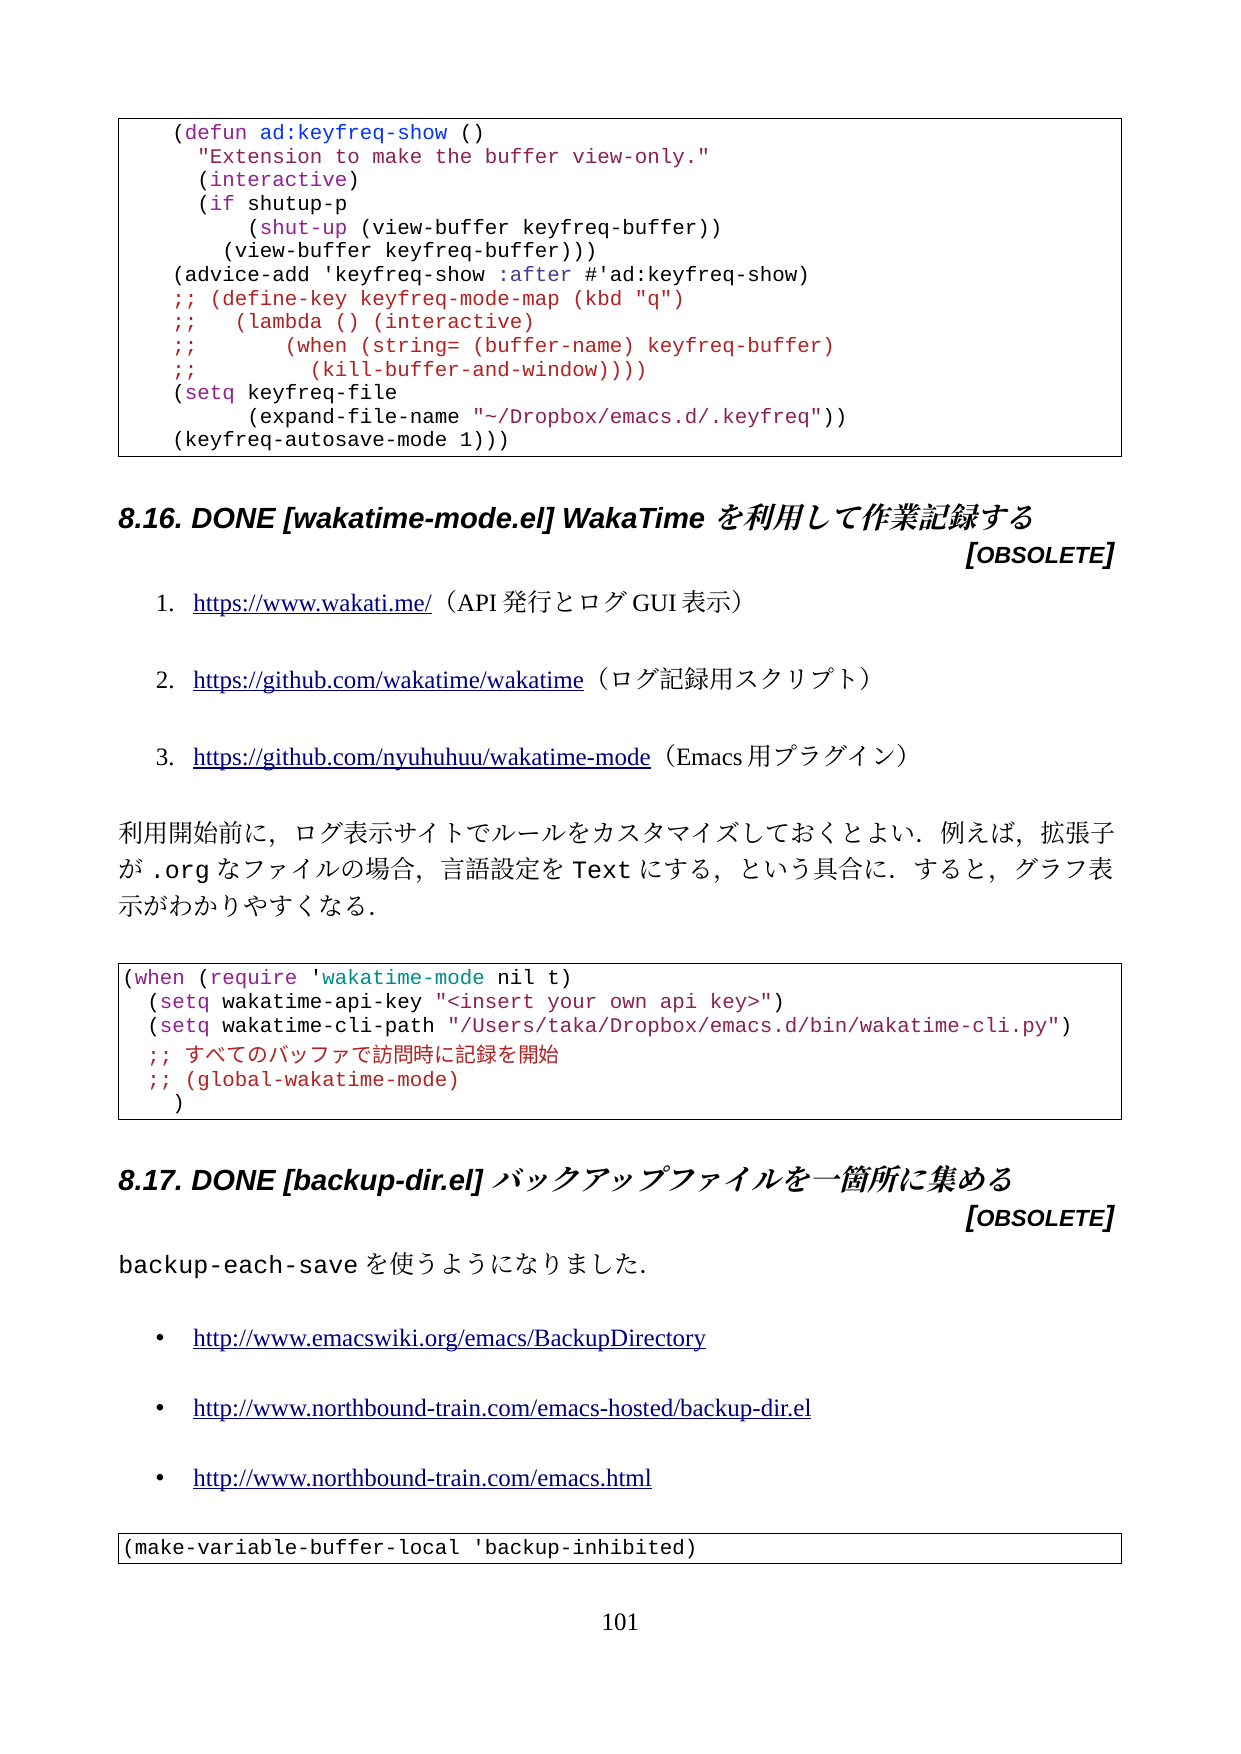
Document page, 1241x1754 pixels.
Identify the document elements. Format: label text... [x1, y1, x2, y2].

list http://www.northbound-train.com/emacs.html [156, 1463, 1122, 1520]
text (setq wakatime-api-key "<insert your own api key>") [119, 987, 1121, 1011]
text ;; (define-key keyfreq-mode-map (kbd "q") [119, 284, 1121, 307]
text (setq wakatime-cli-path "/Users/taka/Dropbox/emacs.d/bin/wakatime-cli.py") [119, 1011, 1121, 1034]
text (shut-up (view-buffer keyfreq-buffer)) [119, 213, 1121, 236]
list https://www.wakati.me/（API発行とログGUI表示） [156, 582, 1122, 647]
text ;; (lambda () (interactive) [119, 307, 1121, 331]
text (expand-file-name "~/Dropbox/emacs.d/.keyfreq")) [119, 402, 1121, 426]
text ;; (kill-buffer-and-window)))) [119, 354, 1121, 378]
text (if shutup-p [119, 189, 1121, 213]
text ;; (when (string= (buffer-name) keyfreq-buffer) [119, 331, 1121, 354]
text "Extension to make the buffer view-only." [119, 142, 1121, 165]
text ;; (global-wakatime-mode) [119, 1065, 1121, 1088]
text (setq keyfreq-file [119, 378, 1121, 402]
subtitle DONE [backup-dir.el] バックアップファイルを一箇所に集める [obsolete] [118, 1157, 1122, 1233]
list https://github.com/wakatime/wakatime（ログ記録用スクリプト） [156, 659, 1122, 724]
text (advice-add 'keyfreq-show :after #'ad:keyfreq-show) [119, 260, 1121, 284]
text 利用開始前に，ログ表示サイトでルールをカスタマイズしておくとよい．例えば，拡張子が .org なファイルの場合，言語設定を Text にする，という具合に．すると，グラフ表示がわかりやすくなる． [118, 814, 1122, 951]
text (when (require 'wakatime-mode nil t) [119, 964, 1121, 987]
list https://github.com/nyuhuhuu/wakatime-mode（Emacs用プラグイン） [156, 737, 1122, 801]
text backup-each-save を使うようになりました． [118, 1245, 1122, 1310]
list http://www.northbound-train.com/emacs-hosted/backup-dir.el [156, 1393, 1122, 1450]
text (interactive) [119, 165, 1121, 189]
text ;; すべてのバッファで訪問時に記録を開始 [119, 1034, 1121, 1065]
subtitle DONE [wakatime-mode.el] WakaTime を利用して作業記録する [obsolete] [118, 494, 1122, 570]
text (make-variable-buffer-local 'backup-inhibited) [119, 1534, 1121, 1563]
text ) [119, 1088, 1121, 1119]
text (defun ad:keyfreq-show () [119, 119, 1121, 142]
text (keyfreq-autosave-mode 1))) [119, 426, 1121, 456]
list http://www.emacswiki.org/emacs/BackupDirectory [156, 1323, 1122, 1380]
text (view-buffer keyfreq-buffer))) [119, 236, 1121, 260]
